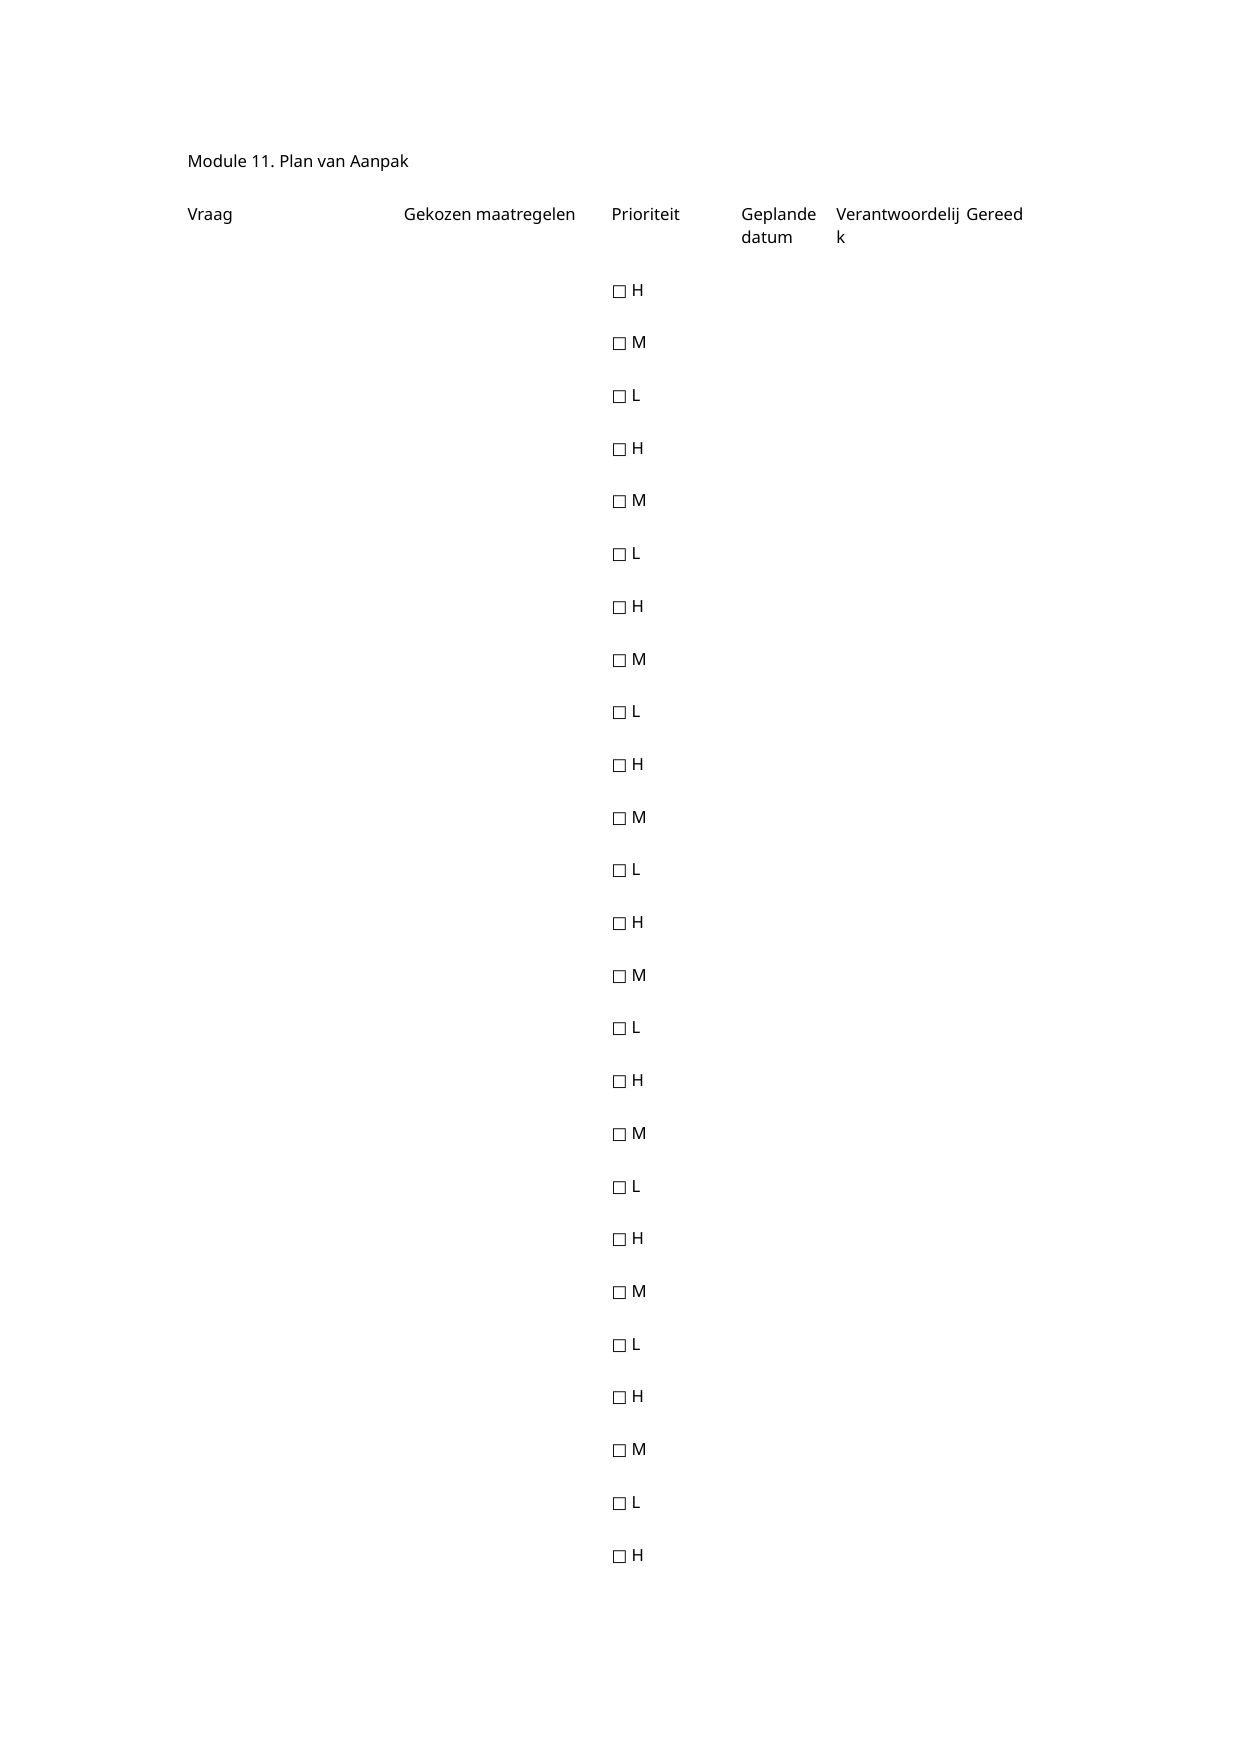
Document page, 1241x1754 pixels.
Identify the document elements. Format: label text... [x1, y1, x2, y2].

table_cell □ H □ M □ L [611, 1227, 741, 1385]
table_cell [966, 436, 1053, 594]
table_cell [966, 594, 1053, 752]
table_cell [966, 911, 1053, 1069]
table_cell □ H □ M □ L [611, 911, 741, 1069]
table_cell [741, 1385, 836, 1543]
table_cell [741, 278, 836, 436]
table_cell [966, 1543, 1053, 1602]
table_cell [836, 1543, 966, 1602]
table_cell [836, 753, 966, 911]
table_cell [188, 1385, 404, 1543]
table_cell [404, 278, 611, 436]
table_cell [836, 1069, 966, 1227]
table_cell [404, 1069, 611, 1227]
table_cell [404, 436, 611, 594]
table_cell [836, 594, 966, 752]
table_cell [741, 1227, 836, 1385]
table_cell [404, 594, 611, 752]
table_cell [188, 753, 404, 911]
table_cell Verantwoordelijk [836, 203, 966, 278]
table_cell Vraag [188, 203, 404, 278]
table_cell □ H □ M □ L [611, 594, 741, 752]
table_cell Prioriteit [611, 203, 741, 278]
table_cell [966, 1069, 1053, 1227]
table_cell [404, 911, 611, 1069]
table_cell □ H □ M □ L [611, 1069, 741, 1227]
table_cell [188, 594, 404, 752]
table_cell [188, 911, 404, 1069]
table_cell [836, 436, 966, 594]
table_cell [966, 1227, 1053, 1385]
table_cell [966, 753, 1053, 911]
table_cell [741, 594, 836, 752]
table_cell [188, 1543, 404, 1602]
table_cell [836, 278, 966, 436]
table_cell [741, 1543, 836, 1602]
table_cell □ H □ M □ L [611, 436, 741, 594]
table_cell Gereed [966, 203, 1053, 278]
table_cell [741, 436, 836, 594]
table_cell [404, 753, 611, 911]
table_cell [966, 1385, 1053, 1543]
table_cell [836, 1227, 966, 1385]
table_header Module 11. Plan van Aanpak [188, 150, 1053, 203]
table_cell Gekozen maatregelen [404, 203, 611, 278]
table_cell [188, 436, 404, 594]
table_cell [836, 911, 966, 1069]
table_cell [741, 753, 836, 911]
table_cell □ H □ M □ L [611, 278, 741, 436]
table_cell [404, 1385, 611, 1543]
table_cell □ H □ M □ L [611, 1385, 741, 1543]
table_cell [741, 911, 836, 1069]
table_cell [836, 1385, 966, 1543]
table_cell [188, 1227, 404, 1385]
table_cell □ H [611, 1543, 741, 1602]
table_cell [966, 278, 1053, 436]
table_cell Geplande datum [741, 203, 836, 278]
table_cell [188, 1069, 404, 1227]
table_cell [404, 1227, 611, 1385]
table_cell [188, 278, 404, 436]
table_cell [404, 1543, 611, 1602]
table_cell [741, 1069, 836, 1227]
table_cell □ H □ M □ L [611, 753, 741, 911]
